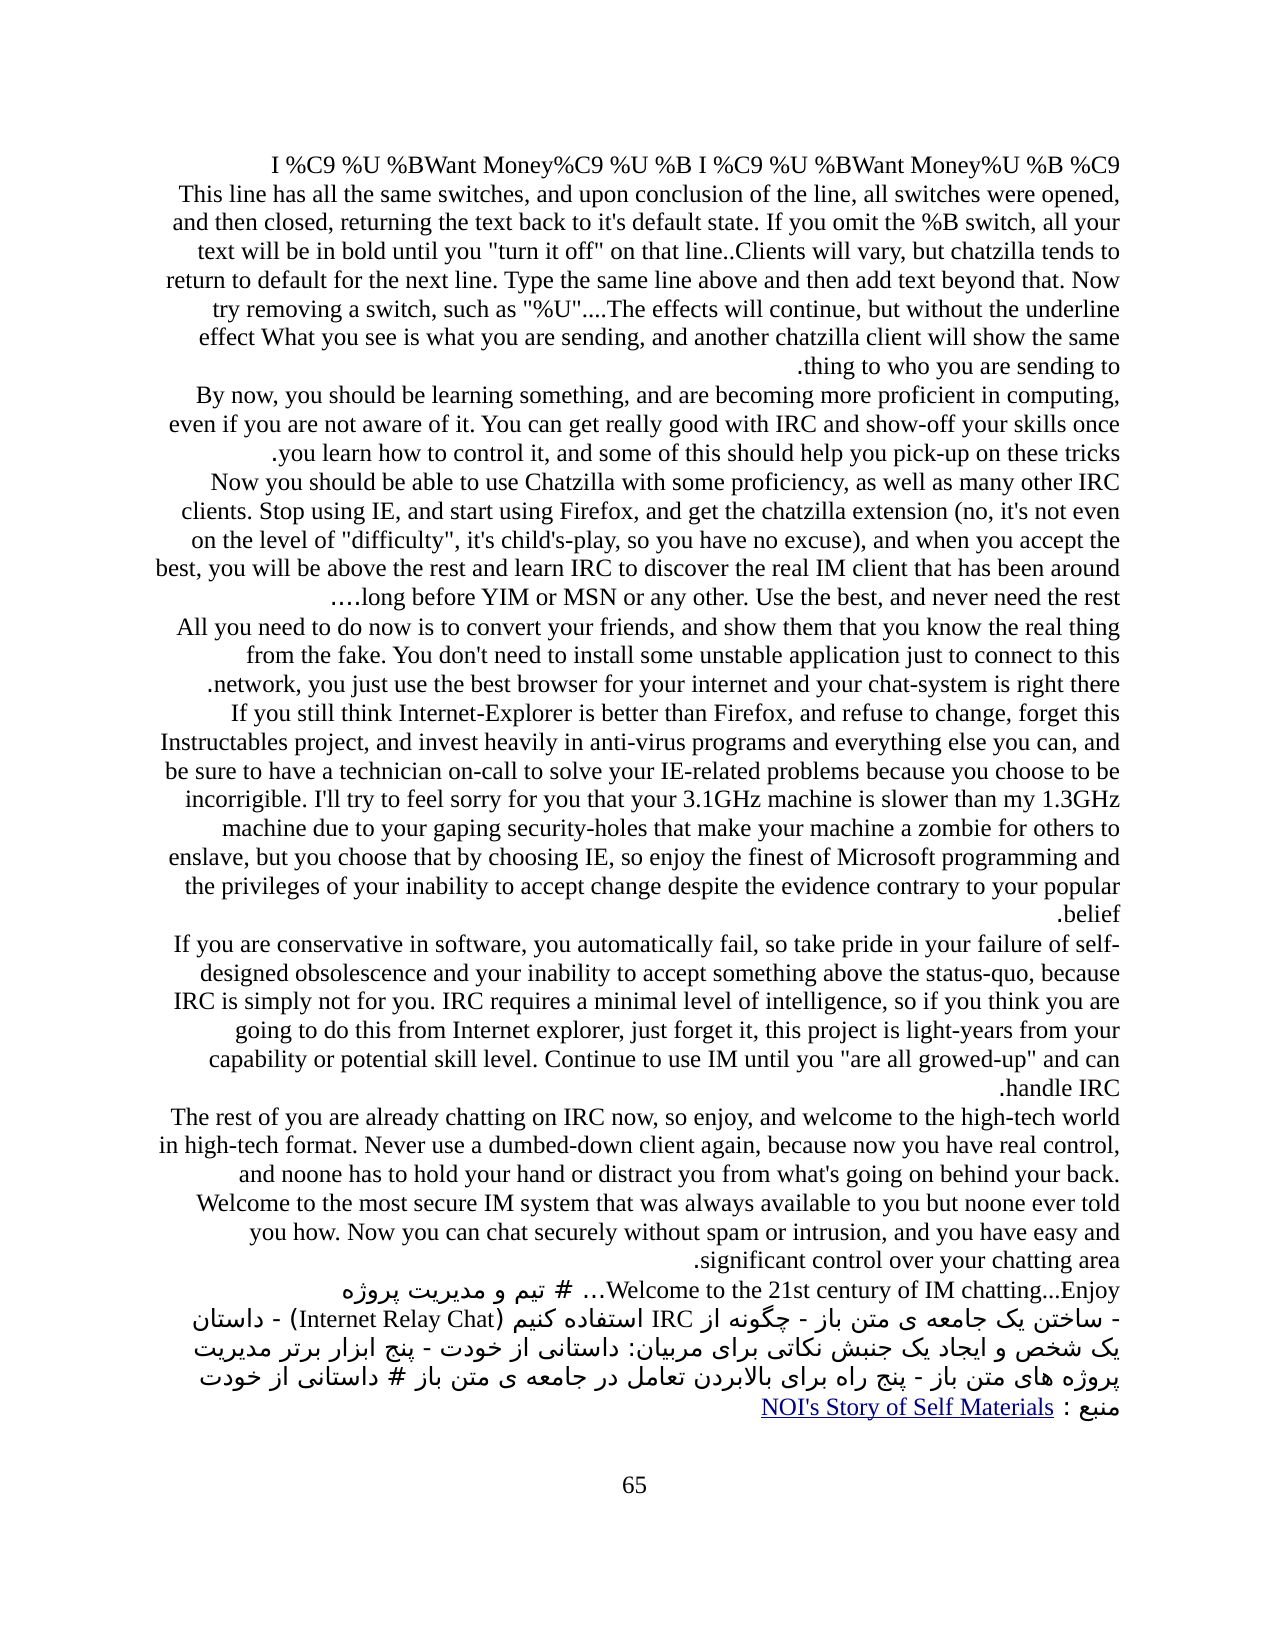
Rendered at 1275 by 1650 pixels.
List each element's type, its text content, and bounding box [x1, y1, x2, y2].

table_cell This line has all the same switches, and upon conclusion of the line, all switches were opened, and then closed, returning the text back to it's default state. If you omit the %B switch, all your text will be in bold until you "turn it off" on that line..Clients will vary, but chatzilla tends to return to default for the next line. Type the same line above and then add text beyond that. Now try removing a switch, such as "%U"....The effects will continue, but without the underline effect What you see is what you are sending, and another chatzilla client will show the same thing to who you are sending to. [150, 179, 1125, 381]
table_cell By now, you should be learning something, and are becoming more proficient in computing, even if you are not aware of it. You can get really good with IRC and show-off your skills once you learn how to control it, and some of this should help you pick-up on these tricks. [150, 381, 1125, 467]
table_cell I %C9 %U %BWant Money%C9 %U %B I %C9 %U %BWant Money%U %B %C9 [150, 150, 1125, 179]
table_cell The rest of you are already chatting on IRC now, so enjoy, and welcome to the high-tech world in high-tech format. Never use a dumbed-down client again, because now you have real control, and noone has to hold your hand or distract you from what's going on behind your back. Welcome to the most secure IM system that was always available to you but noone ever told you how. Now you can chat securely without spam or intrusion, and you have easy and significant control over your chatting area. [150, 1102, 1125, 1275]
table_cell Now you should be able to use Chatzilla with some proficiency, as well as many other IRC clients. Stop using IE, and start using Firefox, and get the chatzilla extension (no, it's not even on the level of "difficulty", it's child's-play, so you have no excuse), and when you accept the best, you will be above the rest and learn IRC to discover the real IM client that has been around long before YIM or MSN or any other. Use the best, and never need the rest.... [150, 467, 1125, 612]
table_cell Welcome to the 21st century of IM chatting...Enjoy... # تیم و مدیریت پروژه [150, 1275, 1125, 1304]
table_cell If you are conservative in software, you automatically fail, so take pride in your failure of self-designed obsolescence and your inability to accept something above the status-quo, because IRC is simply not for you. IRC requires a minimal level of intelligence, so if you think you are going to do this from Internet explorer, just forget it, this project is light-years from your capability or potential skill level. Continue to use IM until you "are all growed-up" and can handle IRC. [150, 929, 1125, 1102]
table_cell - ساختن یک جامعه ی متن باز - چگونه از IRC استفاده کنیم (Internet Relay Chat) - داستان یک شخص و ایجاد یک جنبش نکاتی برای مربیان: داستانی از خودت - پنج ابزار برتر مدیریت پروژه های متن باز - پنج راه برای بالابردن تعامل در جامعه ی متن باز # داستانی از خودت [150, 1304, 1125, 1392]
table_cell منبع : NOI's Story of Self Materials [150, 1392, 1125, 1421]
table_cell All you need to do now is to convert your friends, and show them that you know the real thing from the fake. You don't need to install some unstable application just to connect to this network, you just use the best browser for your internet and your chat-system is right there. [150, 612, 1125, 698]
table_cell If you still think Internet-Explorer is better than Firefox, and refuse to change, forget this Instructables project, and invest heavily in anti-virus programs and everything else you can, and be sure to have a technician on-call to solve your IE-related problems because you choose to be incorrigible. I'll try to feel sorry for you that your 3.1GHz machine is slower than my 1.3GHz machine due to your gaping security-holes that make your machine a zombie for others to enslave, but you choose that by choosing IE, so enjoy the finest of Microsoft programming and the privileges of your inability to accept change despite the evidence contrary to your popular belief. [150, 698, 1125, 929]
